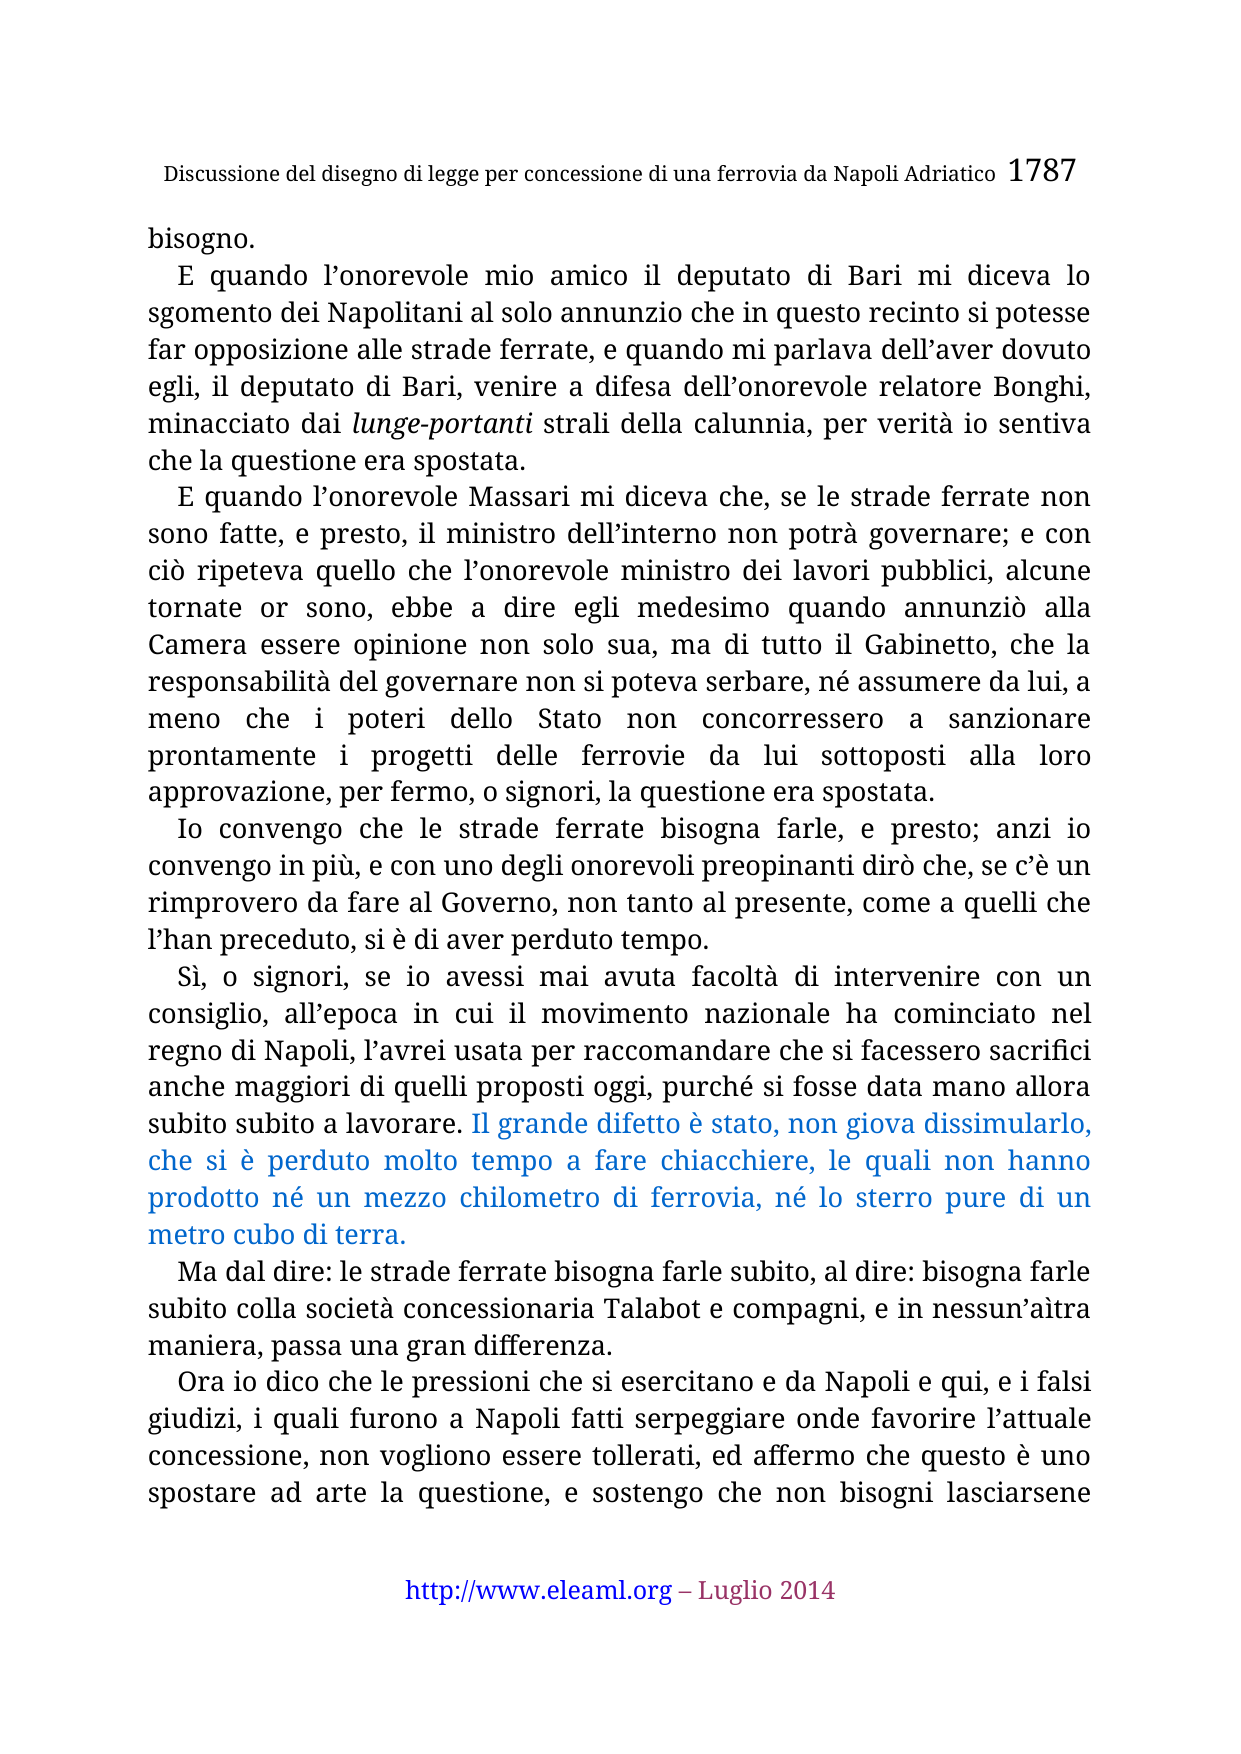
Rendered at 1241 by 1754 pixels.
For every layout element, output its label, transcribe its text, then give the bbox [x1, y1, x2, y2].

text bisogno. [148, 220, 1093, 257]
text Ma dal dire: le strade ferrate bisogna farle subito, al dire: bisogna farle subito colla società concessionaria Talabot e compagni, e in nessun’aìtra maniera, passa una gran differenza. [148, 1252, 1093, 1363]
text Ora io dico che le pressioni che si esercitano e da Napoli e qui, e i falsi giudizi, i quali furono a Napoli fatti serpeggiare onde favorire l’attuale concessione, non vogliono essere tollerati, ed affermo che questo è uno spostare ad arte la questione, e sostengo che non bisogni lasciarsene [148, 1363, 1093, 1510]
text Sì, o signori, se io avessi mai avuta facoltà di intervenire con un consiglio, all’epoca in cui il movimento nazionale ha cominciato nel regno di Napoli, l’avrei usata per raccomandare che si facessero sacrifici anche maggiori di quelli proposti oggi, purché si fosse data mano allora subito subito a lavorare. Il grande difetto è stato, non giova dissimularlo, che si è perduto molto tempo a fare chiacchiere, le quali non hanno prodotto né un mezzo chilometro di ferrovia, né lo sterro pure di un metro cubo di terra. [148, 957, 1093, 1252]
text Io convengo che le strade ferrate bisogna farle, e presto; anzi io convengo in più, e con uno degli onorevoli preopinanti dirò che, se c’è un rimprovero da fare al Governo, non tanto al presente, come a quelli che l’han preceduto, si è di aver perduto tempo. [148, 810, 1093, 957]
text E quando l’onorevole Massari mi diceva che, se le strade ferrate non sono fatte, e presto, il ministro dell’interno non potrà governare; e con ciò ripeteva quello che l’onorevole ministro dei lavori pubblici, alcune tornate or sono, ebbe a dire egli medesimo quando annunziò alla Camera essere opinione non solo sua, ma di tutto il Gabinetto, che la responsabilità del governare non si poteva serbare, né assumere da lui, a meno che i poteri dello Stato non concorressero a sanzionare prontamente i progetti delle ferrovie da lui sottoposti alla loro approvazione, per fermo, o signori, la questione era spostata. [148, 478, 1093, 810]
text E quando l’onorevole mio amico il deputato di Bari mi diceva lo sgomento dei Napolitani al solo annunzio che in questo recinto si potesse far opposizione alle strade ferrate, e quando mi parlava dell’aver dovuto egli, il deputato di Bari, venire a difesa dell’onorevole relatore Bonghi, minacciato dai lunge-portanti strali della calunnia, per verità io sentiva che la questione era spostata. [148, 257, 1093, 478]
